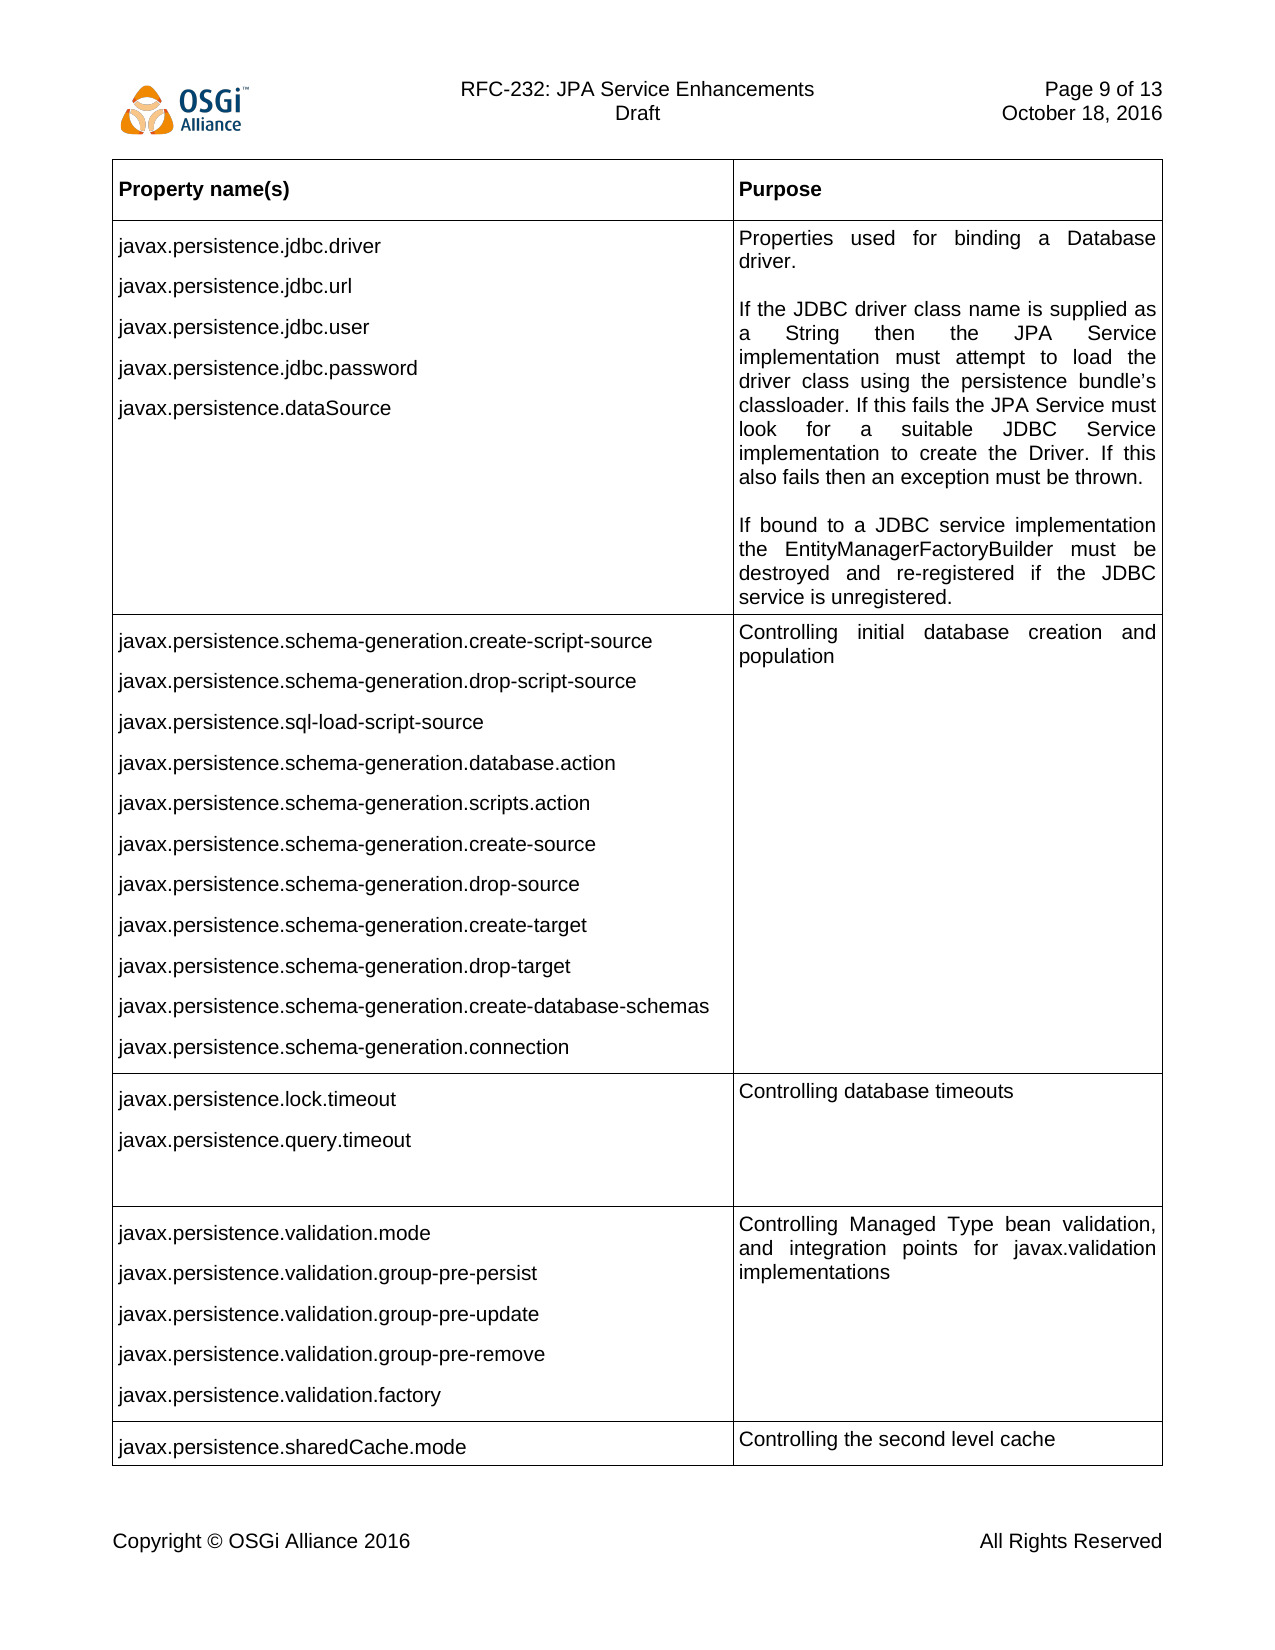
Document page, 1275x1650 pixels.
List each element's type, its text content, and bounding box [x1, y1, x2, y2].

table_cell javax.persistence.lock.timeout javax.persistence.query.timeout [113, 1074, 733, 1206]
table_cell javax.persistence.schema-generation.create-script-source javax.persistence.schema-generation.drop-script-source javax.persistence.sql-load-script-source javax.persistence.schema-generation.database.action javax.persistence.schema-generation.scripts.action javax.persistence.schema-generation.create-source javax.persistence.schema-generation.drop-source javax.persistence.schema-generation.create-target javax.persistence.schema-generation.drop-target javax.persistence.schema-generation.create-database-schemas javax.persistence.schema-generation.connection [113, 615, 733, 1073]
table_header Property name(s) [113, 160, 733, 219]
table_cell Controlling database timeouts [734, 1074, 1162, 1206]
table_cell javax.persistence.sharedCache.mode [113, 1422, 733, 1465]
table_cell Properties used for binding a Database driver. If the JDBC driver class name is supplied as a String then the JPA Service implementation must attempt to load the driver class using the persistence bundle’s classloader. If this fails the JPA Service must look for a suitable JDBC Service implementation to create the Driver. If this also fails then an exception must be thrown. If bound to a JDBC service implementation the EntityManagerFactoryBuilder must be destroyed and re-registered if the JDBC service is unregistered. [734, 221, 1162, 614]
table_cell Controlling initial database creation and population [734, 615, 1162, 1073]
table_header Purpose [734, 160, 1162, 219]
table_cell javax.persistence.validation.mode javax.persistence.validation.group-pre-persist javax.persistence.validation.group-pre-update javax.persistence.validation.group-pre-remove javax.persistence.validation.factory [113, 1207, 733, 1421]
table_cell Controlling Managed Type bean validation, and integration points for javax.validation implementations [734, 1207, 1162, 1421]
picture [113, 78, 257, 142]
table_cell javax.persistence.jdbc.driver javax.persistence.jdbc.url javax.persistence.jdbc.user javax.persistence.jdbc.password javax.persistence.dataSource [113, 221, 733, 614]
table_cell Controlling the second level cache [734, 1422, 1162, 1465]
